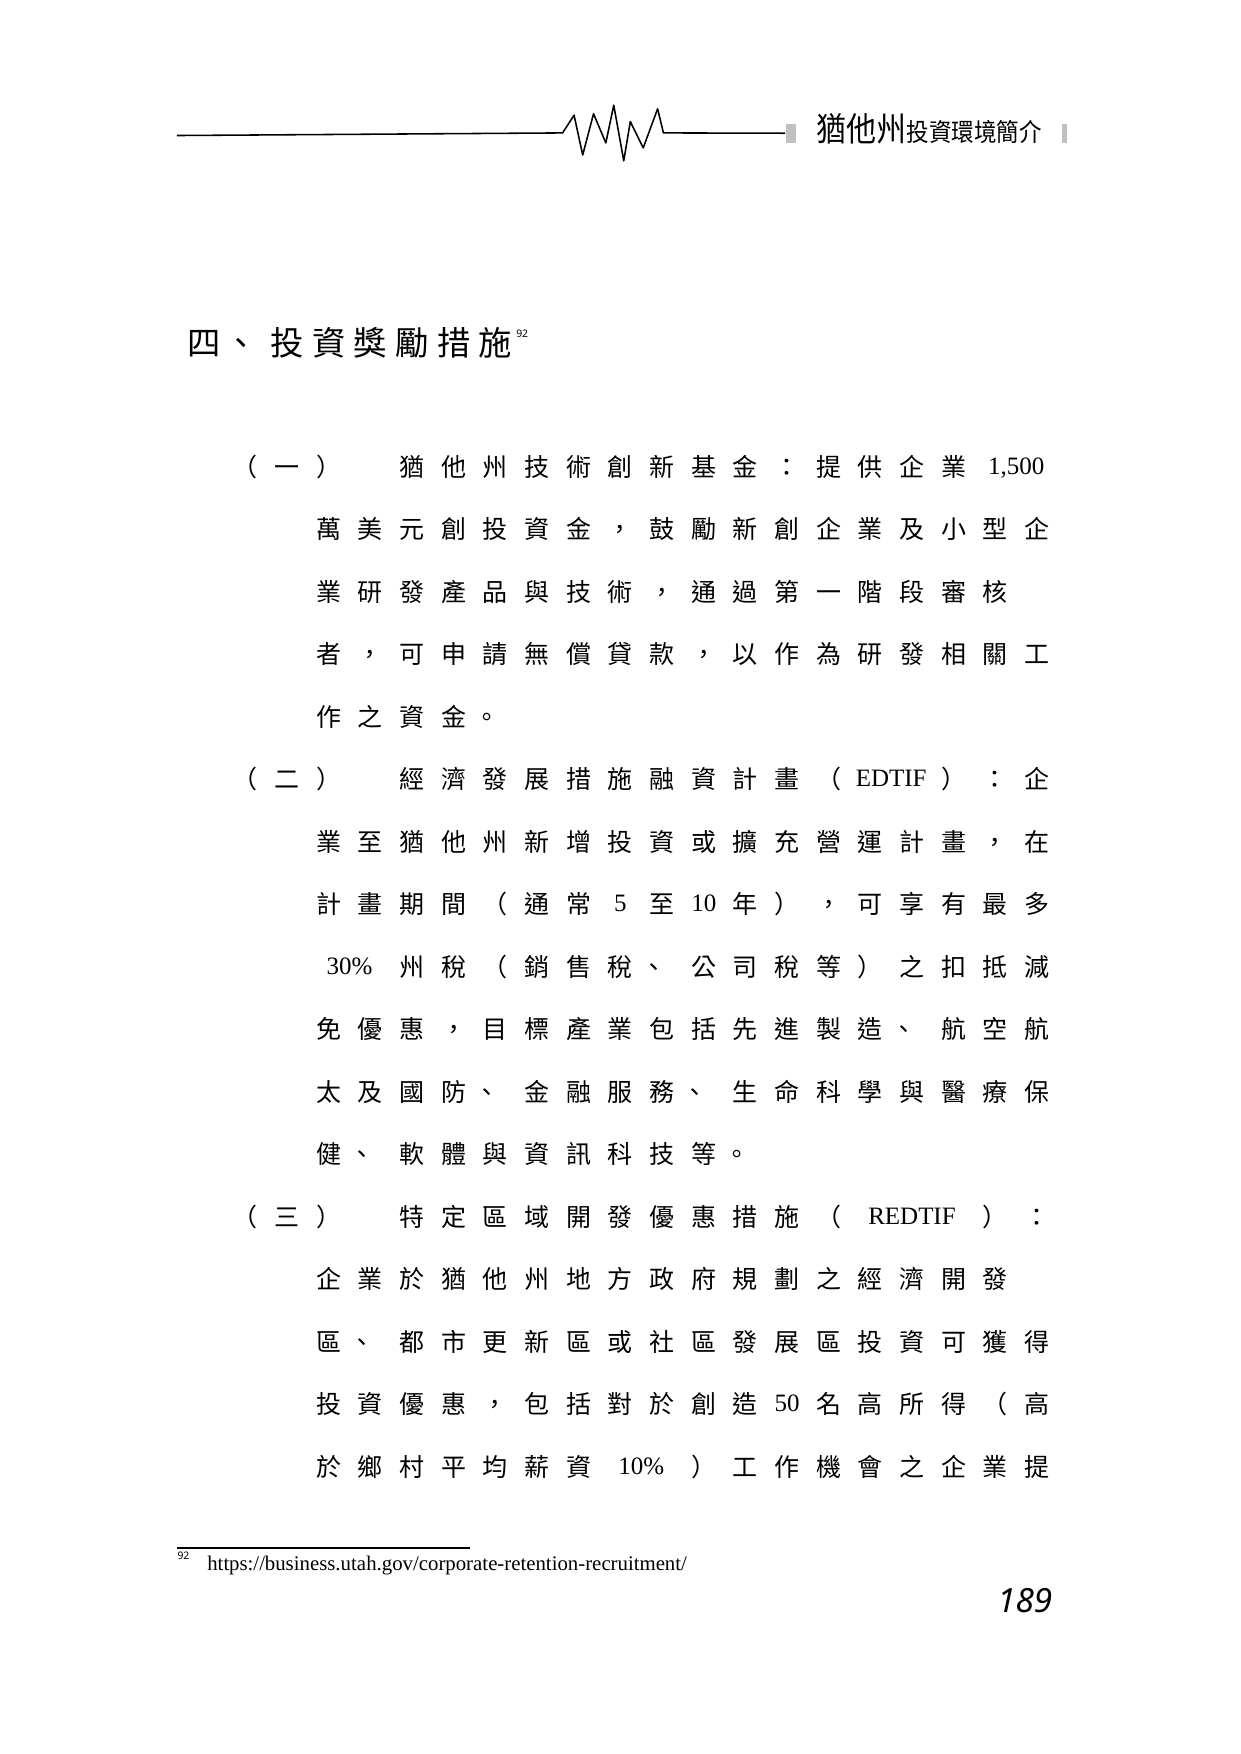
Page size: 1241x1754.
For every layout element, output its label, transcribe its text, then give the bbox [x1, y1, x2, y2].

text 四、投資獎勵措施 [183, 299, 1058, 361]
text （二） 經濟發展措施融資計畫（EDTIF）：企業至猶他州新增投資或擴充營運計畫，在計畫期間（通常5至10年），可享有最多30%州稅（銷售稅、公司稅等）之扣抵減免優惠，目標產業包括先進製造、航空航太及國防、金融服務、生命科學與醫療保健、軟體與資訊科技等。 [207, 736, 1058, 1174]
text （三） 特定區域開發優惠措施（REDTIF）：企業於猶他州地方政府規劃之經濟開發區、都市更新區或社區發展區投資可獲得投資優惠，包括對於創造50名高所得（高於鄉村平均薪資10%）工作機會之企業提 [207, 1174, 1058, 1486]
text https://business.utah.gov/corporate-retention-recruitment/ [177, 1548, 1063, 1577]
text （一） 猶他州技術創新基金：提供企業1,500萬美元創投資金，鼓勵新創企業及小型企業研發產品與技術，通過第一階段審核者，可申請無償貸款，以作為研發相關工作之資金。 [207, 424, 1058, 736]
